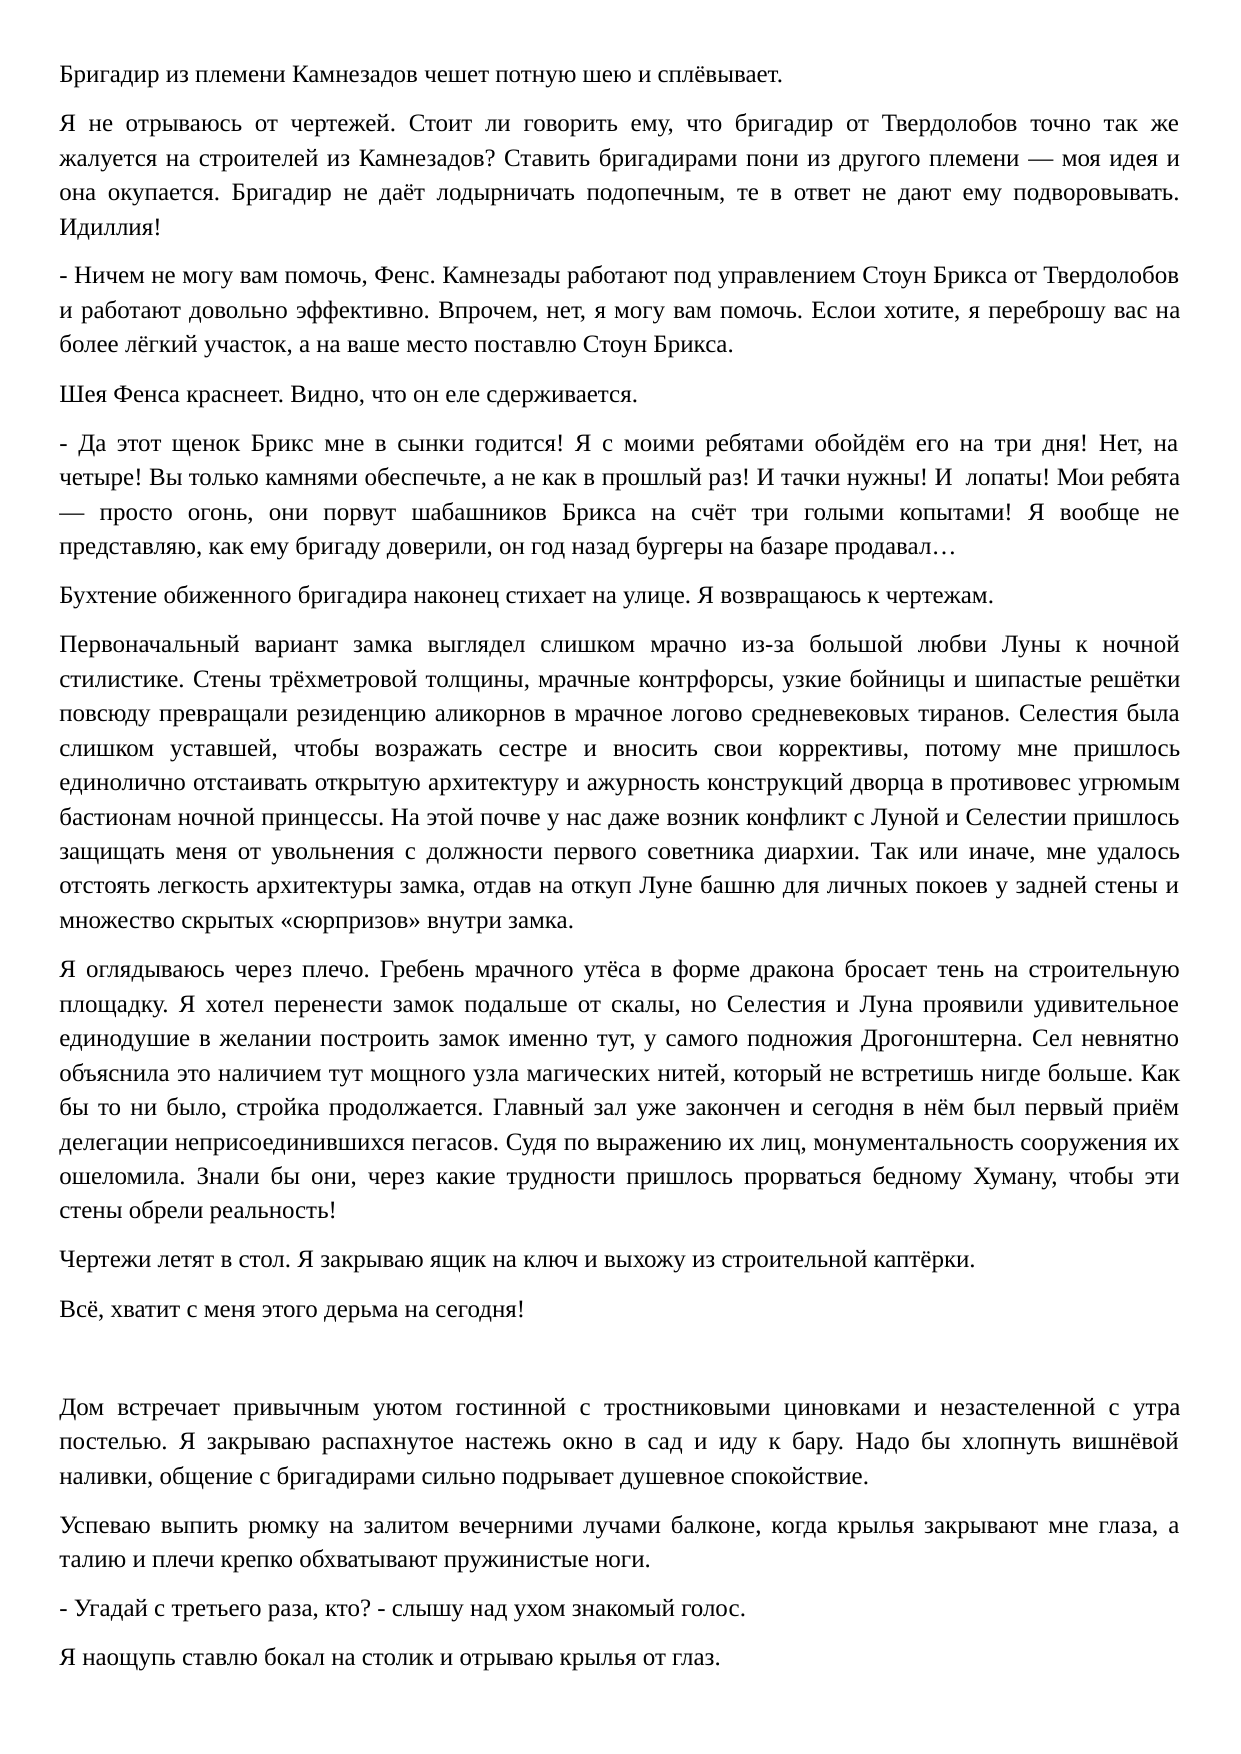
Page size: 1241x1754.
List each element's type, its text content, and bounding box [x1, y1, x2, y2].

text - Ничем не могу вам помочь, Фенс. Камнезады работают под управлением Стоун Брикса от Твердолобов и работают довольно эффективно. Впрочем, нет, я могу вам помочь. Еслои хотите, я переброшу вас на более лёгкий участок, а на ваше место поставлю Стоун Брикса. [59, 261, 1181, 358]
text Я наощупь ставлю бокал на столик и отрываю крылья от глаз. [59, 1642, 1181, 1671]
text Чертежи летят в стол. Я закрываю ящик на ключ и выхожу из строительной каптёрки. [59, 1244, 1181, 1273]
text - Да этот щенок Брикс мне в сынки годится! Я с моими ребятами обойдём его на три дня! Нет, на четыре! Вы только камнями обеспечьте, а не как в прошлый раз! И тачки нужны! И лопаты! Мои ребята — просто огонь, они порвут шабашников Брикса на счёт три голыми копытами! Я вообще не представляю, как ему бригаду доверили, он год назад бургеры на базаре продавал… [59, 428, 1181, 560]
text Первоначальный вариант замка выглядел слишком мрачно из-за большой любви Луны к ночной стилистике. Стены трёхметровой толщины, мрачные контрфорсы, узкие бойницы и шипастые решётки повсюду превращали резиденцию аликорнов в мрачное логово средневековых тиранов. Селестия была слишком уставшей, чтобы возражать сестре и вносить свои коррективы, потому мне пришлось единолично отстаивать открытую архитектуру и ажурность конструкций дворца в противовес угрюмым бастионам ночной принцессы. На этой почве у нас даже возник конфликт с Луной и Селестии пришлось защищать меня от увольнения с должности первого советника диархии. Так или иначе, мне удалось отстоять легкость архитектуры замка, отдав на откуп Луне башню для личных покоев у задней стены и множество скрытых «сюрпризов» внутри замка. [59, 629, 1181, 934]
text Бригадир из племени Камнезадов чешет потную шею и сплёвывает. [59, 59, 1181, 88]
text Я оглядываюсь через плечо. Гребень мрачного утёса в форме дракона бросает тень на строительную площадку. Я хотел перенести замок подальше от скалы, но Селестия и Луна проявили удивительное единодушие в желании построить замок именно тут, у самого подножия Дрогонштерна. Сел невнятно объяснила это наличием тут мощного узла магических нитей, который не встретишь нигде больше. Как бы то ни было, стройка продолжается. Главный зал уже закончен и сегодня в нём был первый приём делегации неприсоединившихся пегасов. Судя по выражению их лиц, монументальность сооружения их ошеломила. Знали бы они, через какие трудности пришлось прорваться бедному Хуману, чтобы эти стены обрели реальность! [59, 954, 1181, 1224]
text - Угадай с третьего раза, кто? - слышу над ухом знакомый голос. [59, 1593, 1181, 1622]
text Шея Фенса краснеет. Видно, что он еле сдерживается. [59, 379, 1181, 407]
text Бухтение обиженного бригадира наконец стихает на улице. Я возвращаюсь к чертежам. [59, 580, 1181, 609]
text Я не отрываюсь от чертежей. Стоит ли говорить ему, что бригадир от Твердолобов точно так же жалуется на строителей из Камнезадов? Ставить бригадирами пони из другого племени — моя идея и она окупается. Бригадир не даёт лодырничать подопечным, те в ответ не дают ему подворовывать. Идиллия! [59, 108, 1181, 240]
text Всё, хватит с меня этого дерьма на сегодня! [59, 1294, 1181, 1322]
text Дом встречает привычным уютом гостинной с тростниковыми циновками и незастеленной с утра постелью. Я закрываю распахнутое настежь окно в сад и иду к бару. Надо бы хлопнуть вишнёвой наливки, общение с бригадирами сильно подрывает душевное спокойствие. [59, 1392, 1181, 1489]
text Успеваю выпить рюмку на залитом вечерними лучами балконе, когда крылья закрывают мне глаза, а талию и плечи крепко обхватывают пружинистые ноги. [59, 1510, 1181, 1573]
